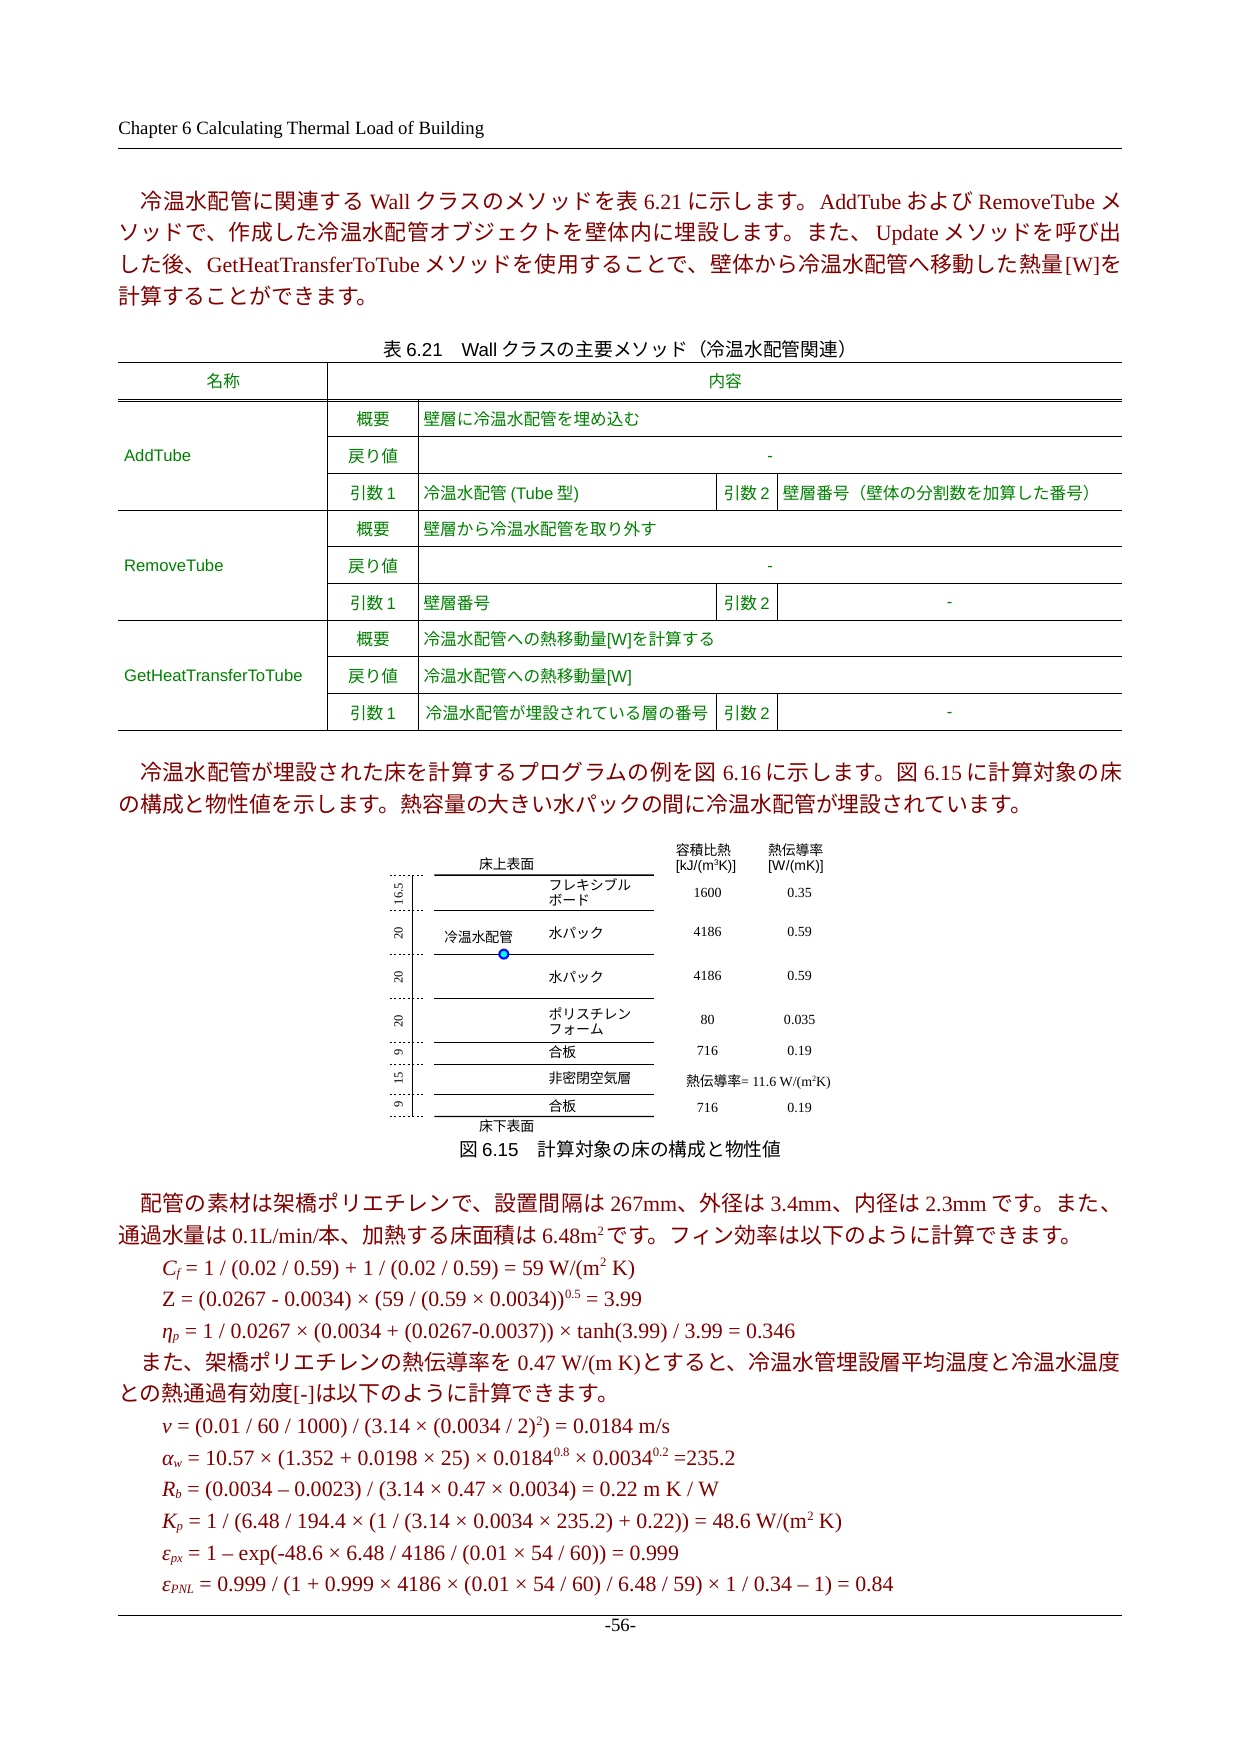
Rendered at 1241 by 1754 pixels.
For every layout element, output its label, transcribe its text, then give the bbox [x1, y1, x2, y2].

table_header 名称 [118, 363, 327, 398]
table_cell 概要 [328, 621, 418, 656]
table_cell 引数1 [328, 474, 418, 510]
text v = (0.01 / 60 / 1000) / (3.14 × (0.0034 / 2)2) = 0.0184 m/s [118, 1408, 1122, 1440]
text 図6.15 計算対象の床の構成と物性値 [118, 843, 1122, 1162]
table_cell 壁層から冷温水配管を取り外す [419, 511, 1122, 546]
table_cell - [778, 584, 1122, 620]
table_cell 冷温水配管が埋設されている層の番号 [419, 694, 716, 730]
table_cell 引数2 [717, 584, 777, 620]
table_header 内容 [328, 363, 1122, 398]
table_cell 冷温水配管への熱移動量[W]を計算する [419, 621, 1122, 656]
text Cf = 1 / (0.02 / 0.59) + 1 / (0.02 / 0.59) = 59 W/(m2 K) [118, 1250, 1122, 1281]
text 冷温水配管に関連するWallクラスのメソッドを表6.21に示します。AddTubeおよびRemoveTubeメソッドで、作成した冷温水配管オブジェクトを壁体内に埋設します。また、Updateメソッドを呼び出した後、GetHeatTransferToTubeメソッドを使用することで、壁体から冷温水配管へ移動した熱量[W]を計算することができます。 [118, 184, 1122, 310]
text Kp = 1 / (6.48 / 194.4 × (1 / (3.14 × 0.0034 × 235.2) + 0.22)) = 48.6 W/(m2 K) [118, 1503, 1122, 1535]
text また、架橋ポリエチレンの熱伝導率を0.47 W/(m K)とすると、冷温水管埋設層平均温度と冷温水温度との熱通過有効度[-]は以下のように計算できます。 [118, 1345, 1122, 1408]
text 表6.21 Wallクラスの主要メソッド（冷温水配管関連） [118, 334, 1122, 362]
table_cell 概要 [328, 402, 418, 436]
table_cell GetHeatTransferToTube [118, 621, 327, 730]
text ηp = 1 / 0.0267 × (0.0034 + (0.0267-0.0037)) × tanh(3.99) / 3.99 = 0.346 [118, 1313, 1122, 1345]
table_cell - [419, 437, 1122, 473]
table_cell 概要 [328, 511, 418, 546]
table_cell 引数1 [328, 584, 418, 620]
table_cell - [778, 694, 1122, 730]
text 配管の素材は架橋ポリエチレンで、設置間隔は267mm、外径は3.4mm、内径は2.3mmです。また、通過水量は0.1L/min/本、加熱する床面積は6.48m2です。フィン効率は以下のように計算できます。 [118, 1186, 1122, 1250]
text Z = (0.0267 - 0.0034) × (59 / (0.59 × 0.0034))0.5 = 3.99 [118, 1281, 1122, 1313]
table_cell 壁層番号 [419, 584, 716, 620]
text εPNL = 0.999 / (1 + 0.999 × 4186 × (0.01 × 54 / 60) / 6.48 / 59) × 1 / 0.34 – 1) = 0.84 [118, 1566, 1122, 1598]
table_cell 引数2 [717, 474, 777, 510]
table_cell AddTube [118, 402, 327, 510]
table_cell 壁層に冷温水配管を埋め込む [419, 402, 1122, 436]
text Rb = (0.0034 – 0.0023) / (3.14 × 0.47 × 0.0034) = 0.22 m K / W [118, 1471, 1122, 1503]
table_cell 冷温水配管への熱移動量[W] [419, 657, 1122, 693]
text εpx = 1 – exp(-48.6 × 6.48 / 4186 / (0.01 × 54 / 60)) = 0.999 [118, 1535, 1122, 1566]
table_cell - [419, 547, 1122, 583]
table_cell 引数2 [717, 694, 777, 730]
table_cell 壁層番号（壁体の分割数を加算した番号） [778, 474, 1122, 510]
table_cell 戻り値 [328, 437, 418, 473]
table_cell 戻り値 [328, 657, 418, 693]
table_cell 戻り値 [328, 547, 418, 583]
table_cell 冷温水配管 (Tube型) [419, 474, 716, 510]
table_cell 引数1 [328, 694, 418, 730]
table_cell RemoveTube [118, 511, 327, 620]
text αw = 10.57 × (1.352 + 0.0198 × 25) × 0.01840.8 × 0.00340.2 =235.2 [118, 1440, 1122, 1471]
text 冷温水配管が埋設された床を計算するプログラムの例を図6.16に示します。図6.15に計算対象の床の構成と物性値を示します。熱容量の大きい水パックの間に冷温水配管が埋設されています。 [118, 755, 1122, 818]
